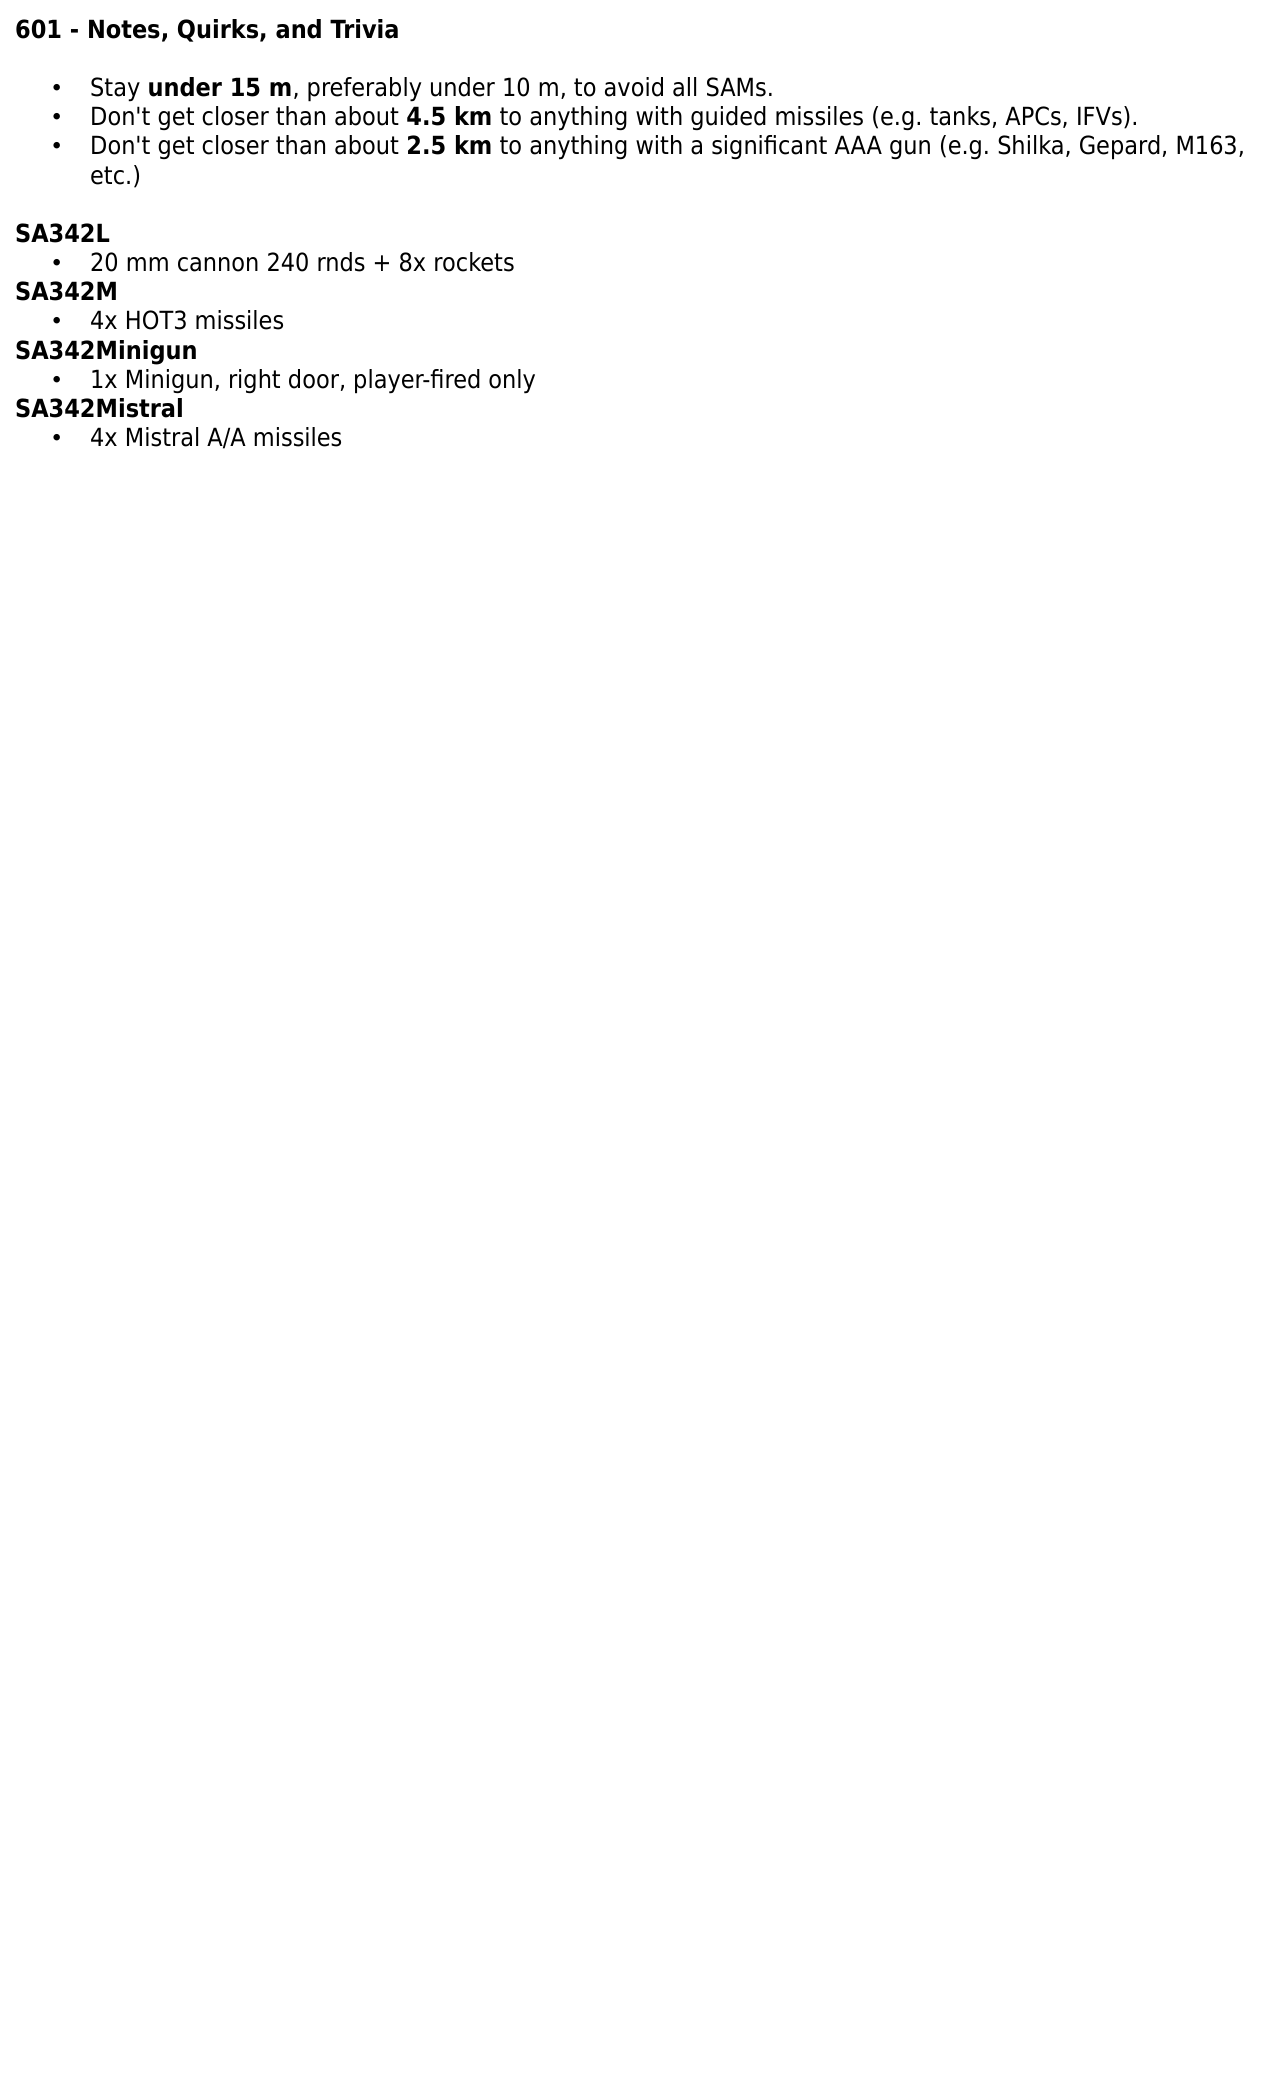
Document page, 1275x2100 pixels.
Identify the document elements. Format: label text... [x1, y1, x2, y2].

list Stay under 15 m, preferably under 10 m, to avoid all SAMs. [52, 73, 1260, 102]
text SA342L [15, 219, 1260, 248]
list Don't get closer than about 2.5 km to anything with a significant AAA gun (e.g. Shilka, Gepard, M163, etc.) [52, 132, 1260, 190]
text SA342Mistral [15, 394, 1260, 423]
text SA342M [15, 277, 1260, 307]
list Don't get closer than about 4.5 km to anything with guided missiles (e.g. tanks, APCs, IFVs). [52, 102, 1260, 132]
list 1x Minigun, right door, player-fired only [52, 365, 1260, 394]
list 4x Mistral A/A missiles [52, 423, 1260, 452]
text SA342Minigun [15, 336, 1260, 365]
list 20 mm cannon 240 rnds + 8x rockets [52, 248, 1260, 277]
list 4x HOT3 missiles [52, 307, 1260, 336]
text 601 - Notes, Quirks, and Trivia [15, 15, 1260, 44]
